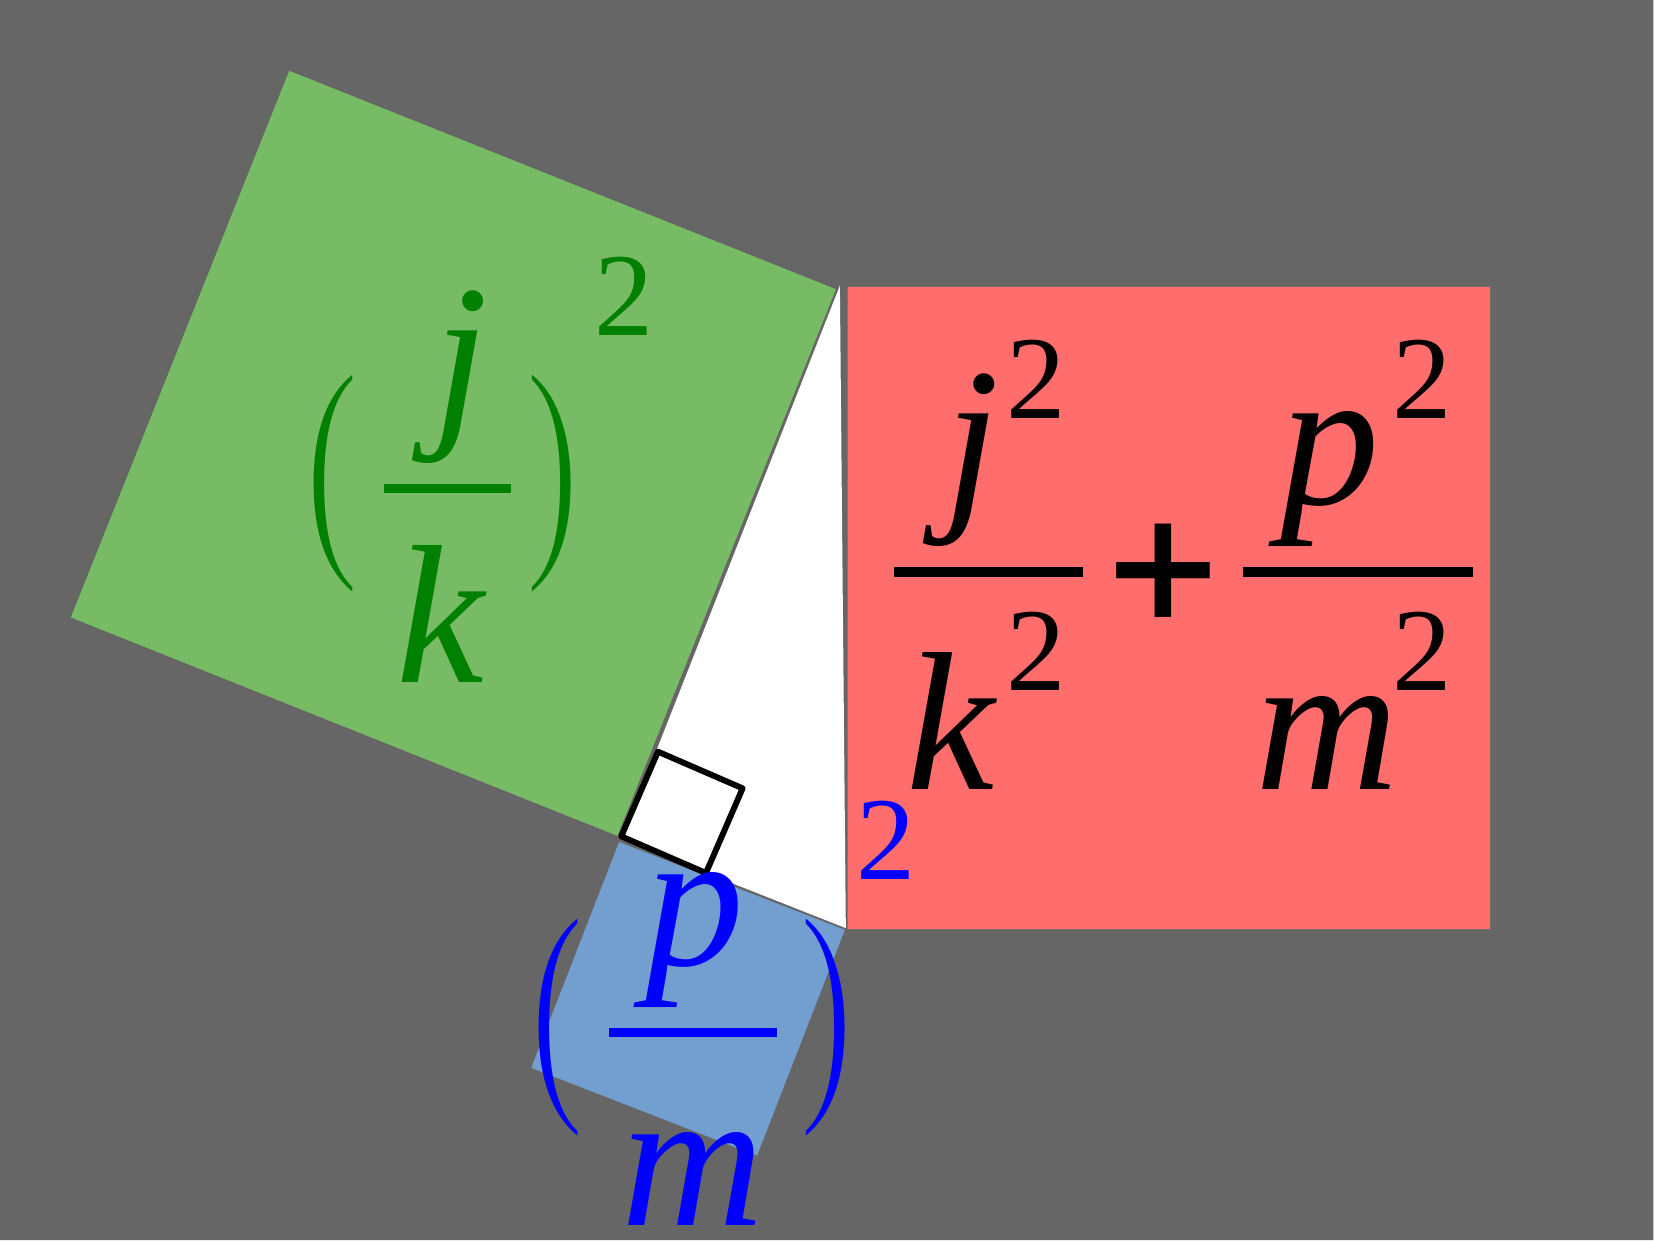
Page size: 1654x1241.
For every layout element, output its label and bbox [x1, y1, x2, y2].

text_box [0, 0, 1654, 1241]
chart [472, 307, 1524, 1241]
text_box [655, 757, 683, 767]
chart [248, 223, 695, 721]
